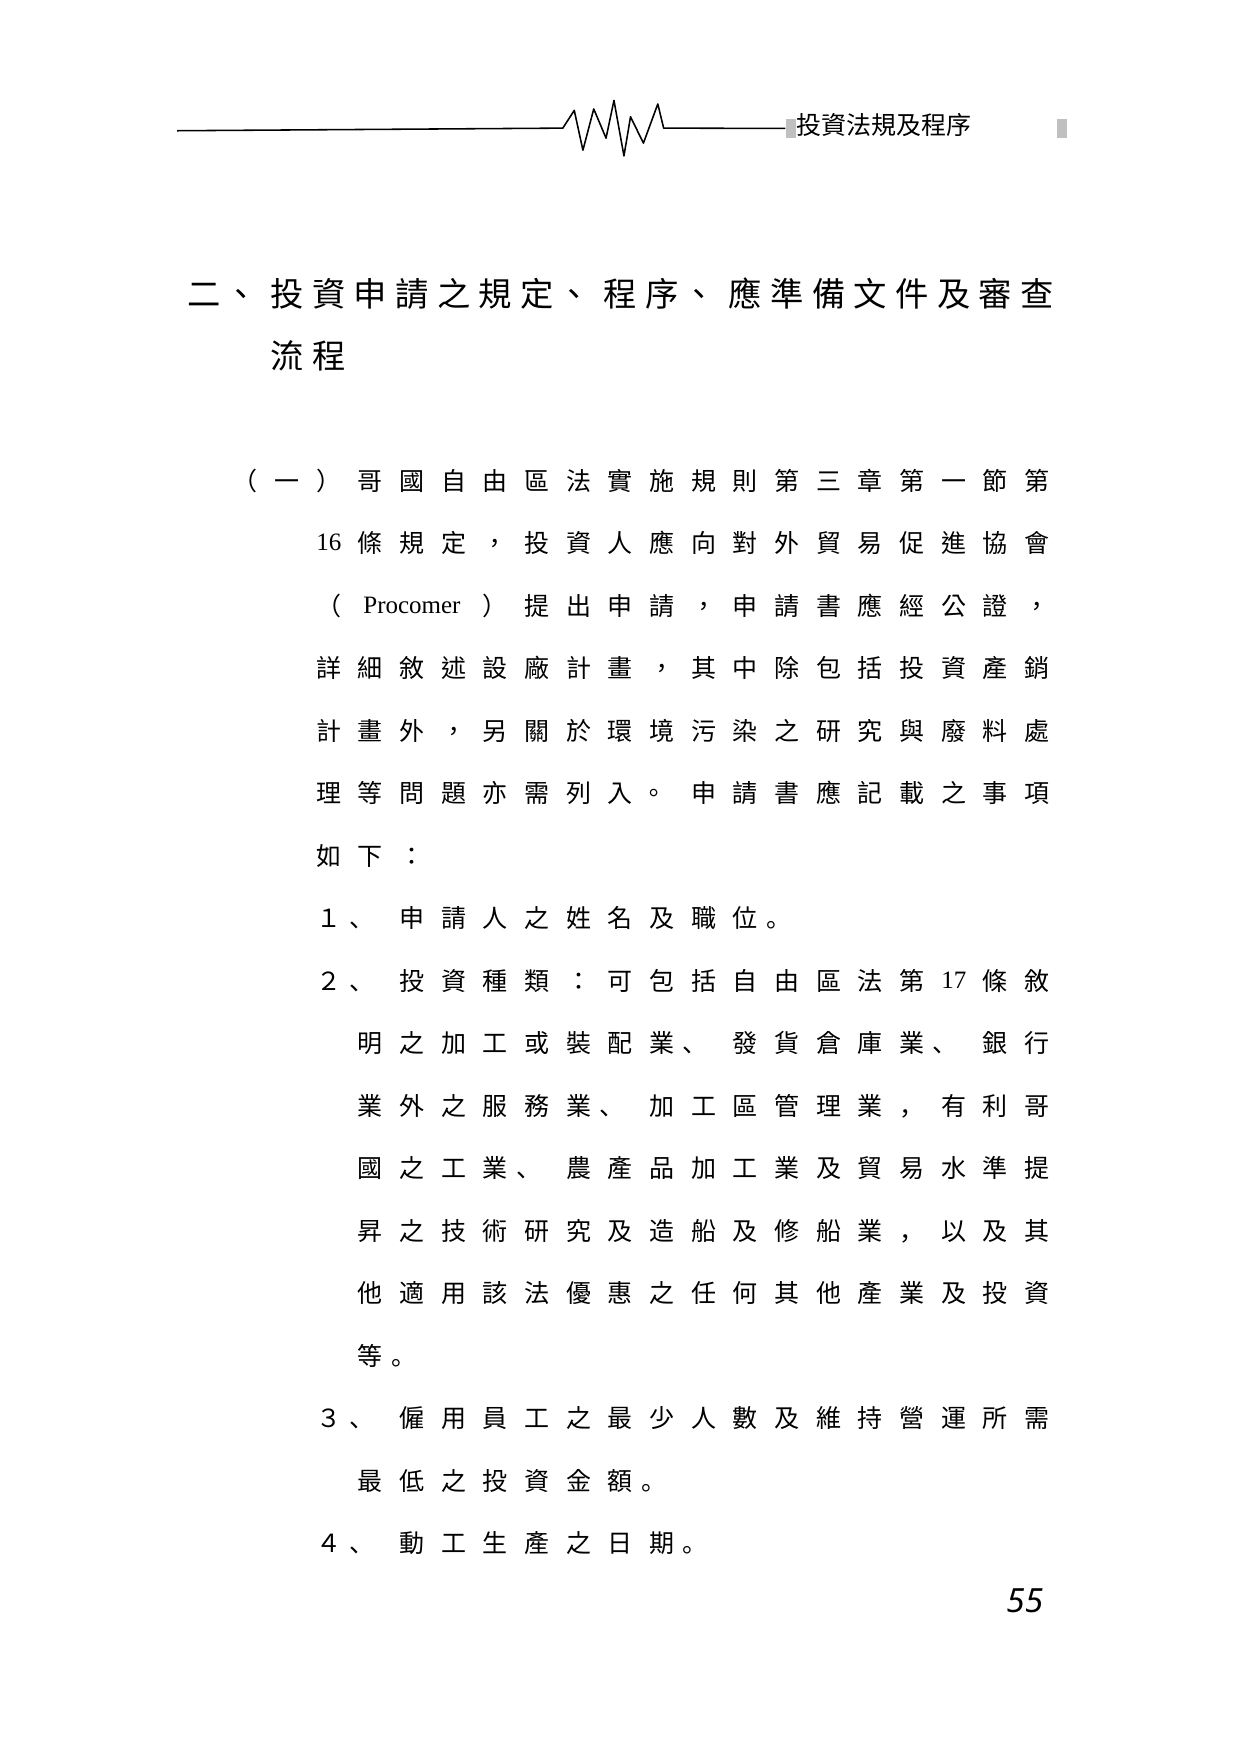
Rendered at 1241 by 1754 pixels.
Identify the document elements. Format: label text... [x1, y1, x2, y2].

text １、申請人之姓名及職位。 [281, 875, 1058, 938]
text ２、投資種類：可包括自由區法第17條敘明之加工或裝配業、發貨倉庫業、銀行業外之服務業、加工區管理業，有利哥國之工業、農產品加工業及貿易水準提昇之技術研究及造船及修船業，以及其他適用該法優惠之任何其他產業及投資等。 [281, 938, 1058, 1375]
text ４、動工生產之日期。 [281, 1500, 1058, 1563]
text 二、投資申請之規定、程序、應準備文件及審查流程 [183, 250, 1058, 375]
text ３、僱用員工之最少人數及維持營運所需最低之投資金額。 [281, 1375, 1058, 1500]
text （一）哥國自由區法實施規則第三章第一節第16條規定，投資人應向對外貿易促進協會（Procomer）提出申請，申請書應經公證，詳細敘述設廠計畫，其中除包括投資產銷計畫外，另關於環境污染之研究與廢料處理等問題亦需列入。申請書應記載之事項如下： [207, 438, 1058, 875]
